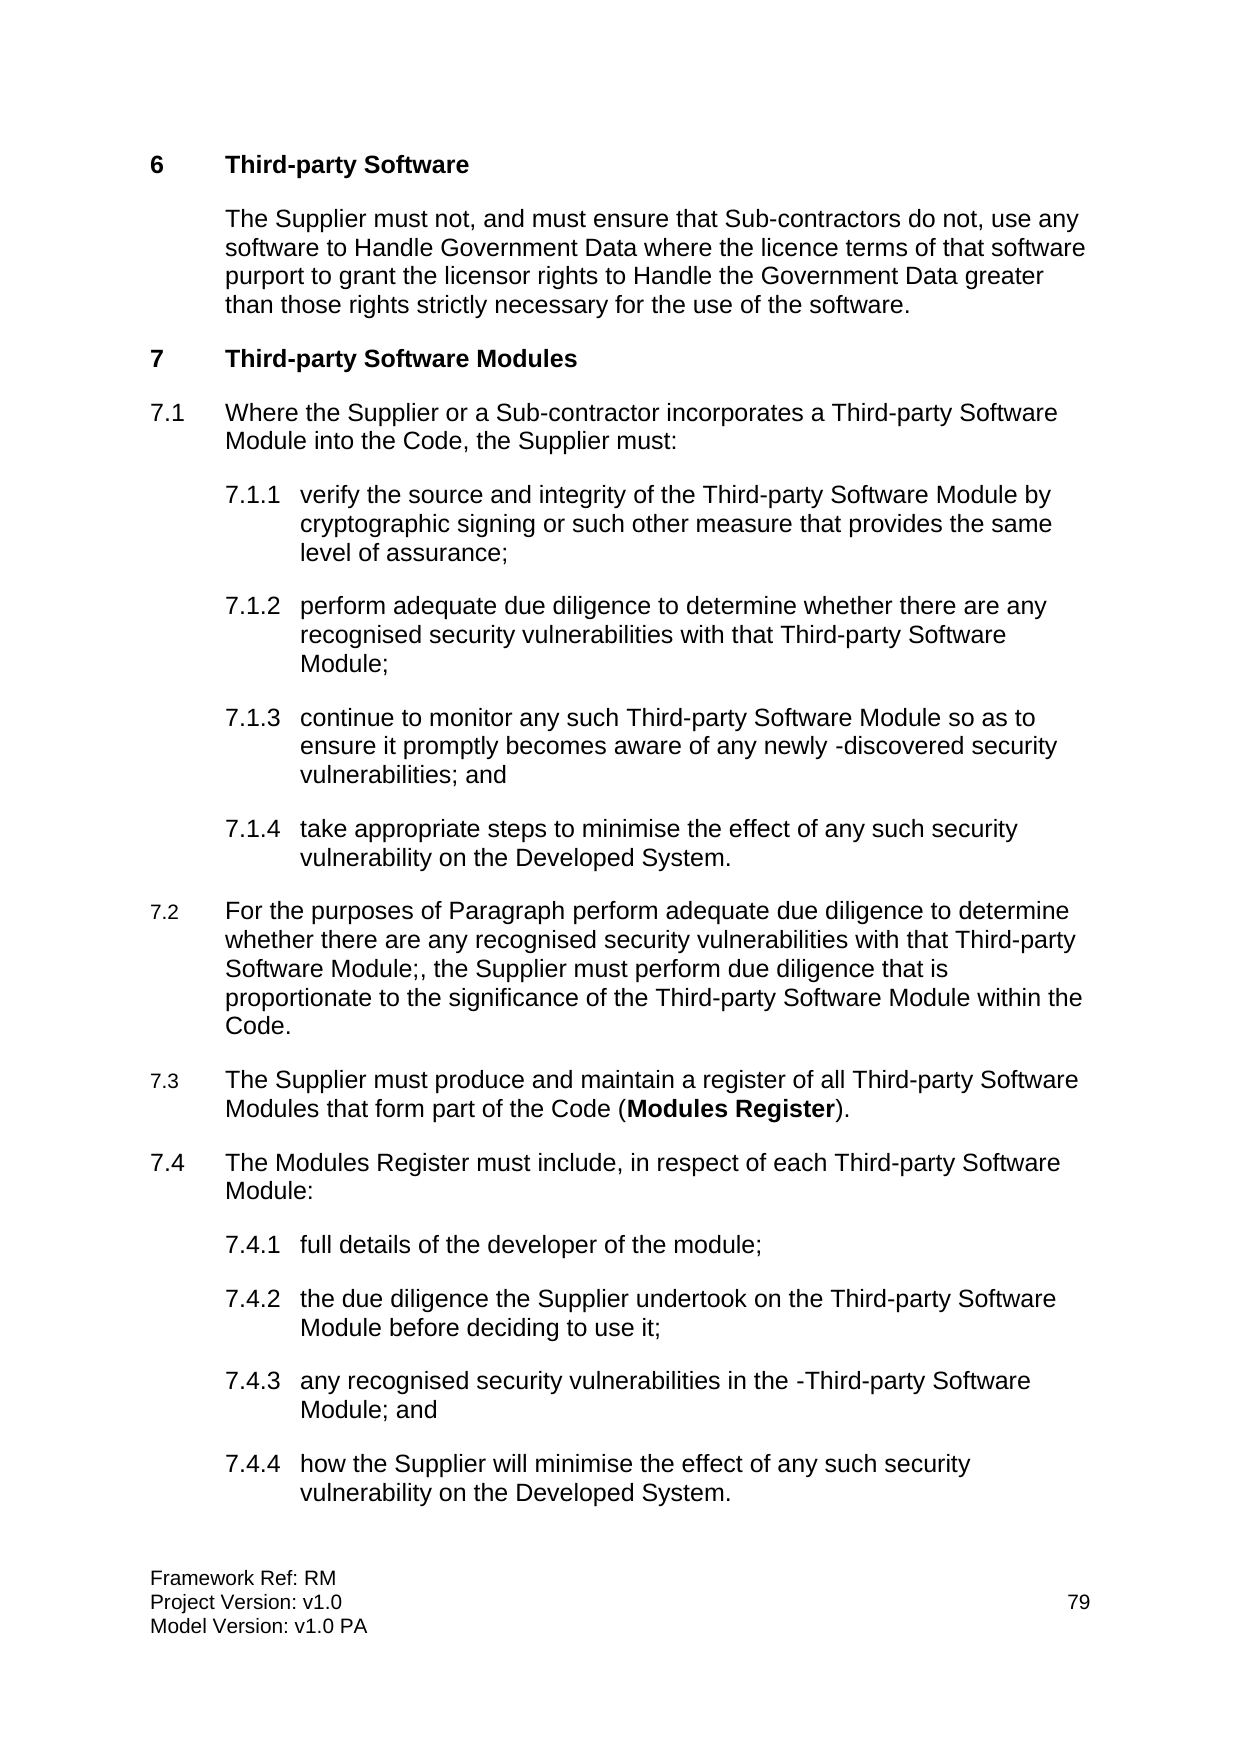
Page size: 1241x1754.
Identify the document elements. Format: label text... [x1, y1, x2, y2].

list The Modules Register must include, in respect of each Third-party Software Module: [150, 1147, 1091, 1205]
list Where the Supplier or a Sub-contractor incorporates a Third-party Software Module into the Code, the Supplier must: [150, 397, 1091, 455]
list For the purposes of Paragraph 7.1.2, the Supplier must perform due diligence that is proportionate to the significance of the Third-party Software Module within the Code. [150, 896, 1091, 1040]
list The Supplier must not, and must ensure that Sub-contractors do not, use any software to Handle Government Data where the licence terms of that software purport to grant the licensor rights to Handle the Government Data greater than those rights strictly necessary for the use of the software. [225, 204, 1091, 319]
list continue to monitor any such Third-party Software Module so as to ensure it promptly becomes aware of any newly ‑discovered security vulnerabilities; and [225, 702, 1091, 789]
list Third-party Software [150, 150, 1091, 179]
list perform adequate due diligence to determine whether there are any recognised security vulnerabilities with that Third-party Software Module; [225, 591, 1091, 677]
list any recognised security vulnerabilities in the ‑Third-party Software Module; and [225, 1366, 1091, 1424]
list Third-party Software Modules [150, 344, 1091, 372]
list verify the source and integrity of the Third-party Software Module by cryptographic signing or such other measure that provides the same level of assurance; [225, 480, 1091, 566]
list take appropriate steps to minimise the effect of any such security vulnerability on the Developed System. [225, 814, 1091, 871]
list full details of the developer of the module; [225, 1230, 1091, 1259]
list the due diligence the Supplier undertook on the Third-party Software Module before deciding to use it; [225, 1284, 1091, 1341]
list The Supplier must produce and maintain a register of all Third-party Software Modules that form part of the Code (Modules Register). [150, 1065, 1091, 1122]
list how the Supplier will minimise the effect of any such security vulnerability on the Developed System. [225, 1449, 1091, 1506]
